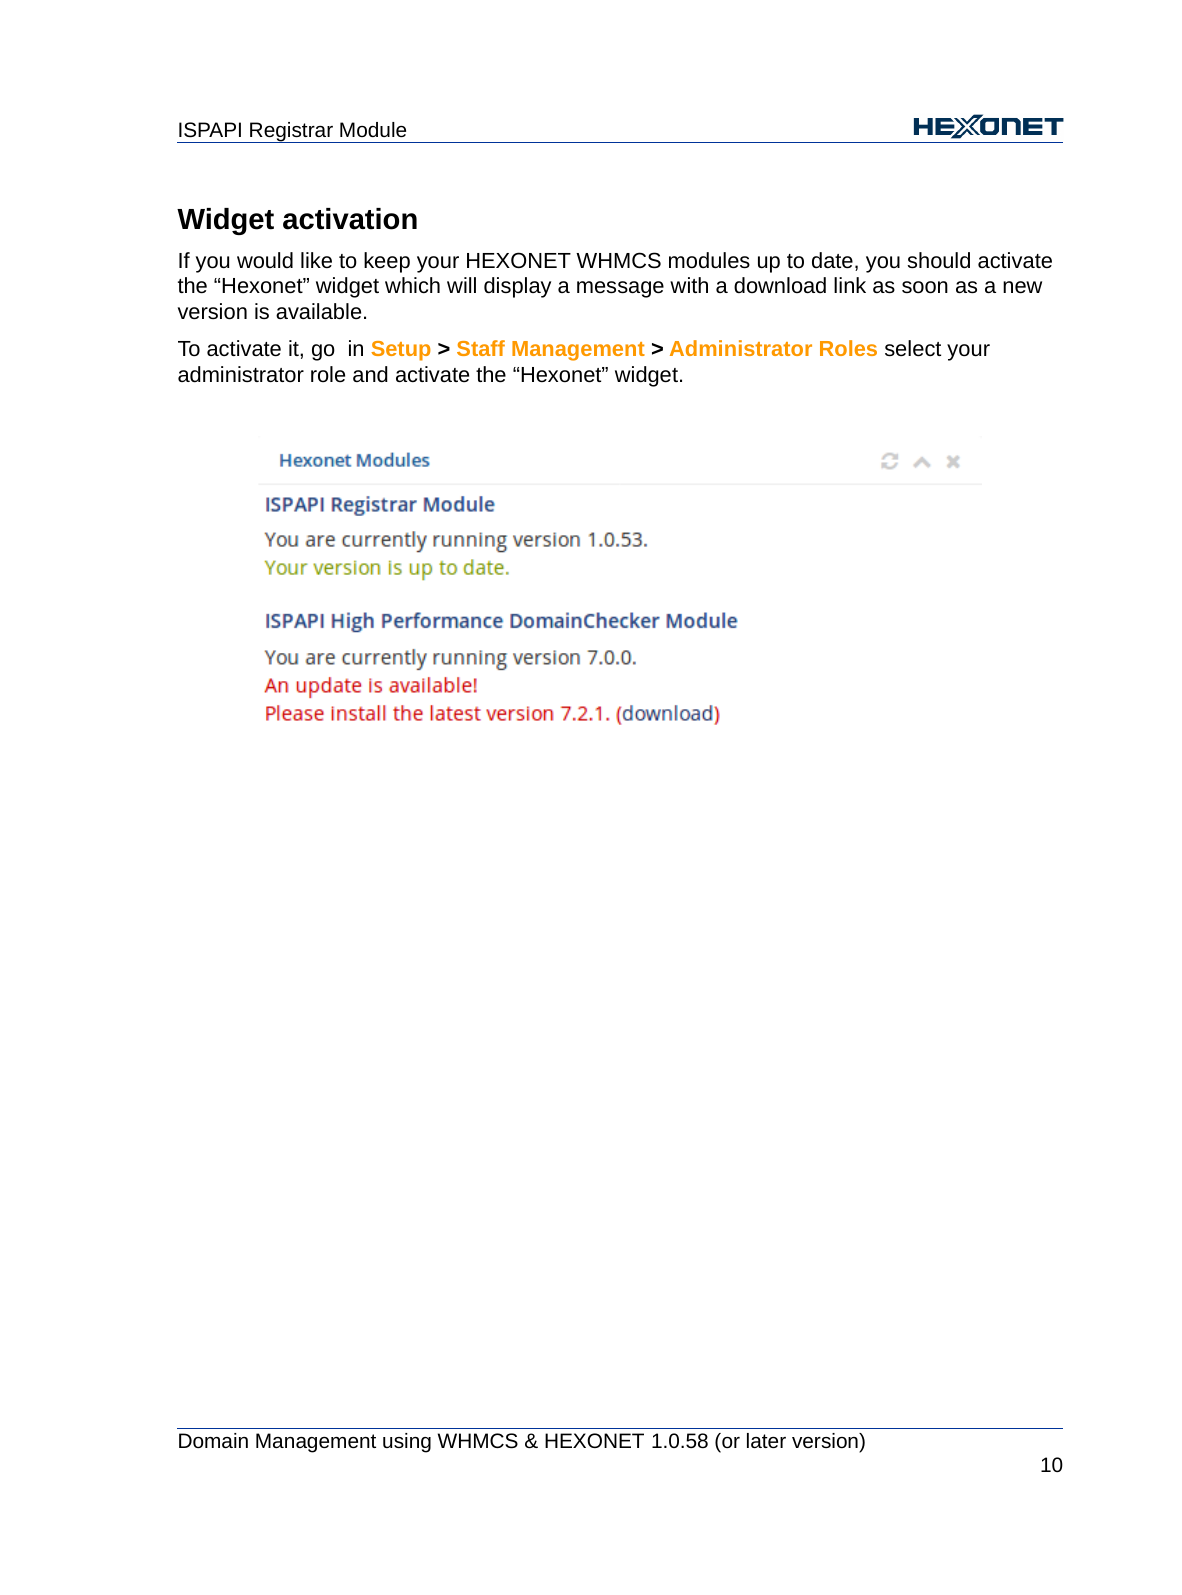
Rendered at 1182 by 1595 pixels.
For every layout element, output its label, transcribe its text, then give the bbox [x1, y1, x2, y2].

picture [912, 113, 1065, 140]
text To activate it, go in Setup > Staff Management > Administrator Roles select your administrator role and activate the “Hexonet” widget. [177, 336, 1063, 387]
text If you would like to keep your HEXONET WHMCS modules up to date, you should activate the “Hexonet” widget which will display a message with a download link as soon as a new version is available. [177, 248, 1063, 324]
picture [258, 436, 982, 746]
subtitle Widget activation [177, 202, 1063, 236]
